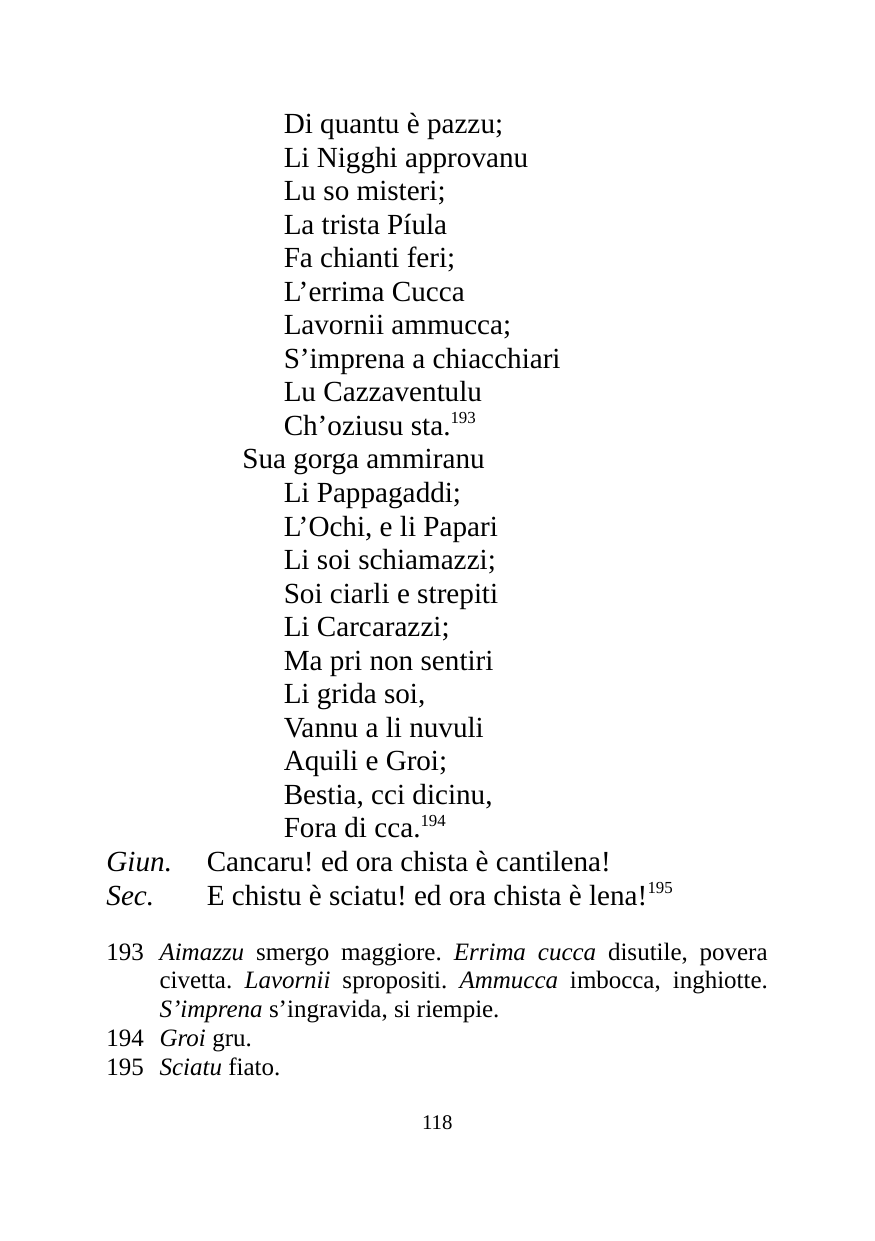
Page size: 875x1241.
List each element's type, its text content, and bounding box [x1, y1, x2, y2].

text Groi gru. [106, 1023, 768, 1052]
text Aimazzu smergo maggiore. Errima cucca disutile, povera civetta. Lavornii spropositi. Ammucca imbocca, inghiotte. S’imprena s’ingravida, si riempie. [106, 937, 768, 1023]
text Sua gorga ammiranu Li Pappagaddi; L’Ochi, e li Papari Li soi schiamazzi; Soi ciarli e strepiti Li Carcarazzi; Ma pri non sentiri Li grida soi, Vannu a li nuvuli Aquili e Groi; Bestia, cci dicinu, Fora di cca. [242, 442, 768, 844]
text Sec. E chistu è sciatu! ed ora chista è lena! [106, 878, 768, 911]
text Di quantu è pazzu; Li Nigghi approvanu Lu so misteri; La trista Píula Fa chianti feri; L’errima Cucca Lavornii ammucca; S’imprena a chiacchiari Lu Cazzaventulu Ch’oziusu sta. [242, 106, 768, 442]
text Sciatu fiato. [106, 1052, 768, 1080]
text Giun. Cancaru! ed ora chista è cantilena! [106, 844, 768, 878]
